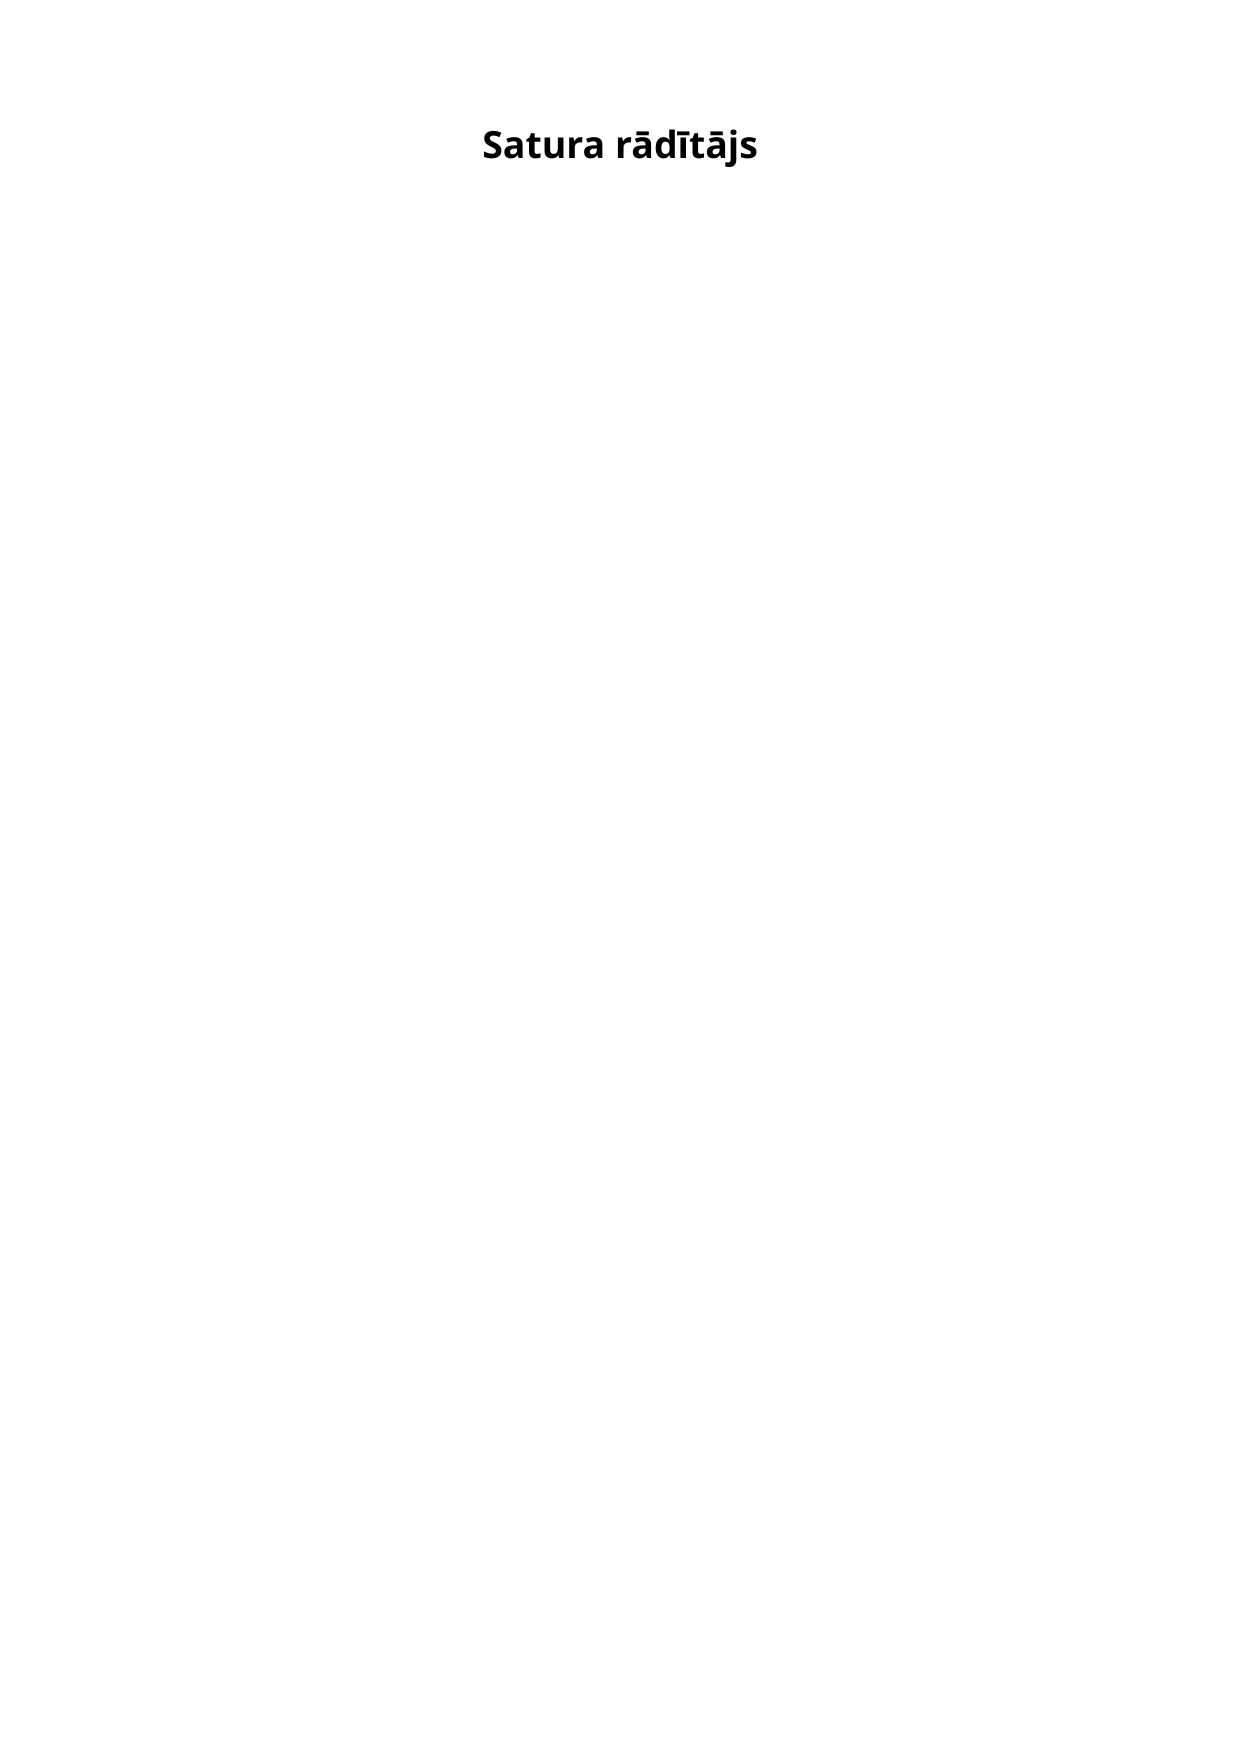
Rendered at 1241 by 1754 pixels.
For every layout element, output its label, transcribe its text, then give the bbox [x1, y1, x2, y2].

text Satura rādītājs [118, 118, 1122, 169]
